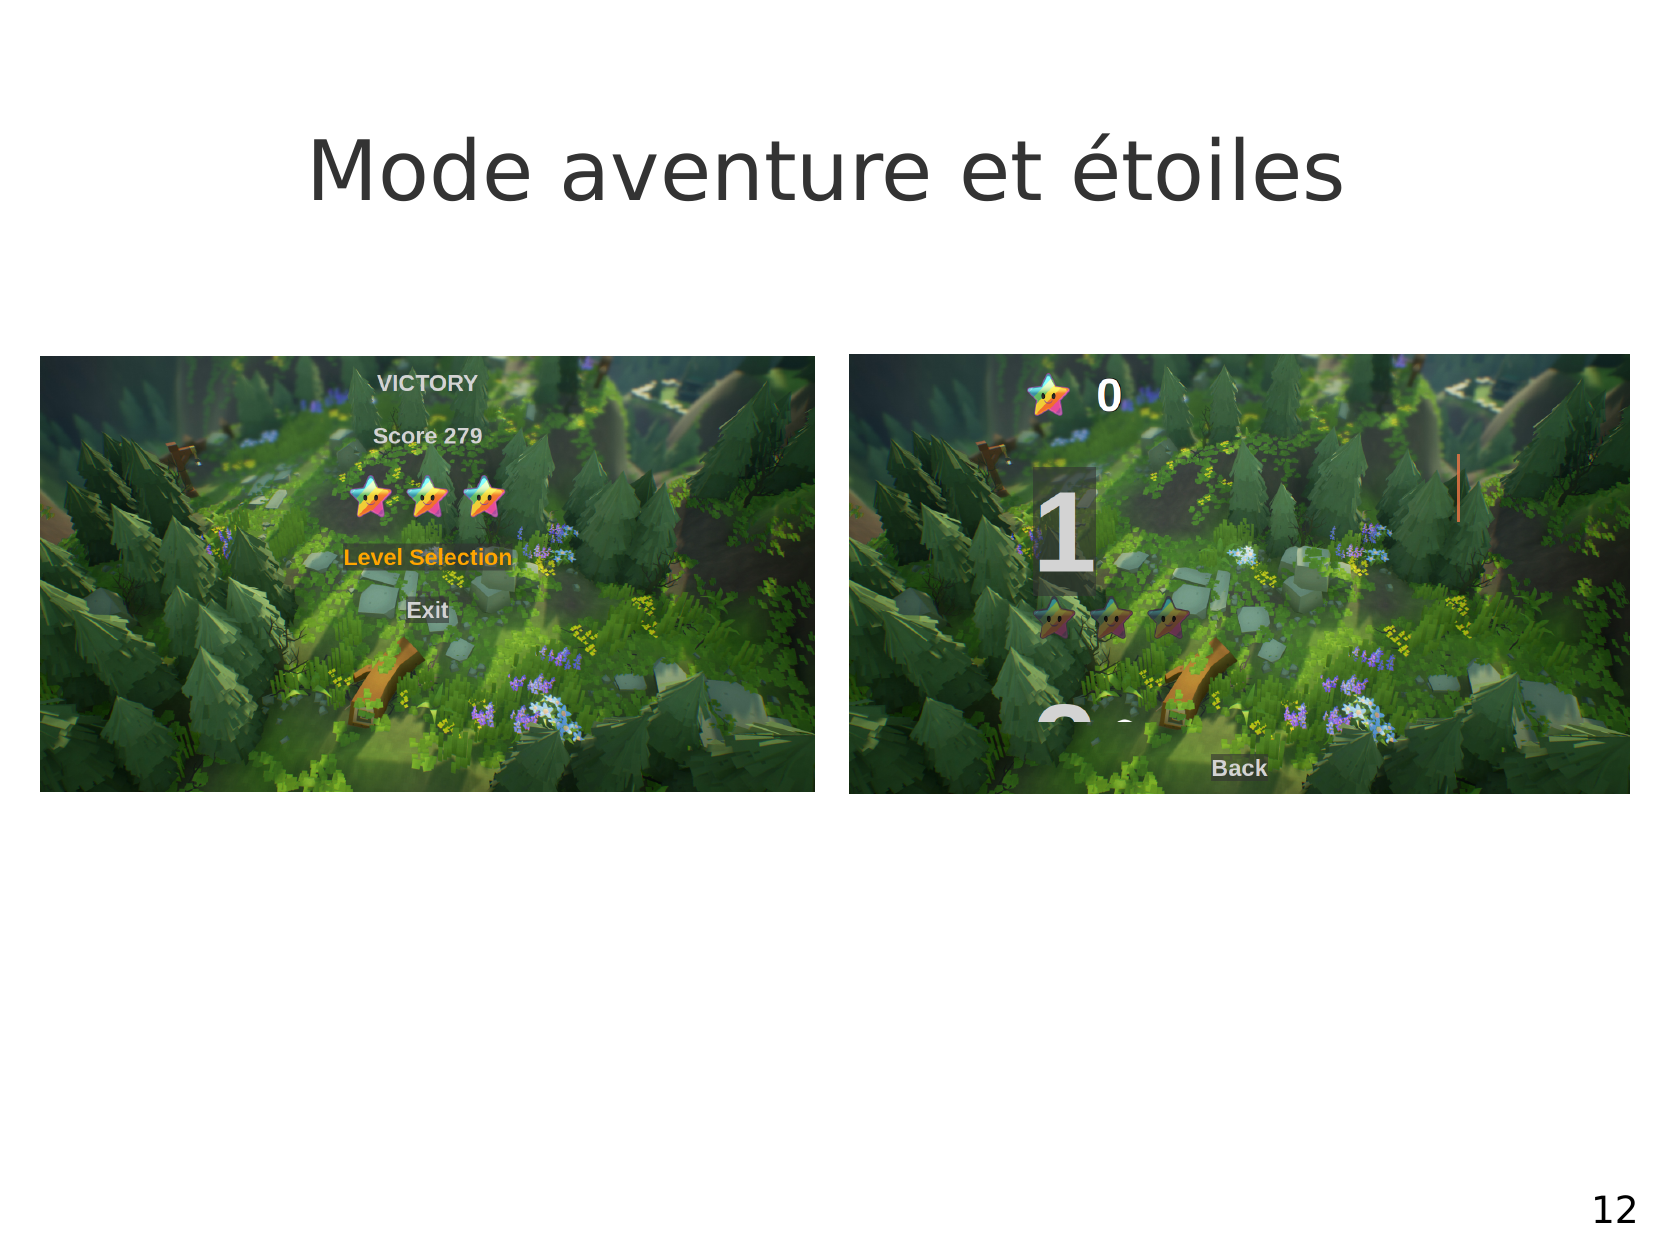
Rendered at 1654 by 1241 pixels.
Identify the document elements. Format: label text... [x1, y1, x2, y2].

picture [40, 356, 815, 792]
title Mode aventure et étoiles [114, 73, 1539, 271]
text_box 12 [1576, 1181, 1654, 1240]
picture [849, 354, 1630, 794]
